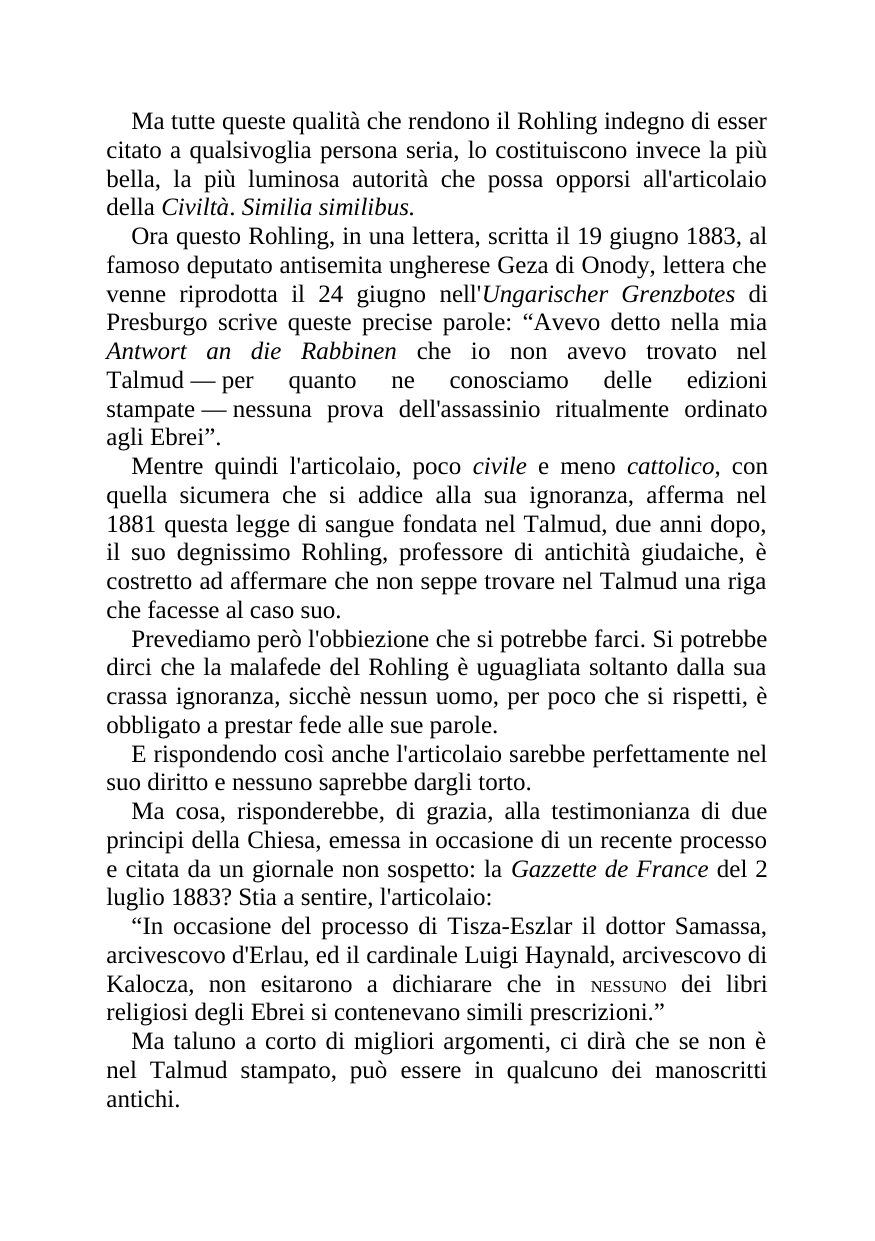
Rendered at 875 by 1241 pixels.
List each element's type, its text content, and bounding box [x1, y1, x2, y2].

text Prevediamo però l'obbiezione che si potrebbe farci. Si potrebbe dirci che la malafede del Rohling è uguagliata soltanto dalla sua crassa ignoranza, sicchè nessun uomo, per poco che si rispetti, è obbligato a prestar fede alle sue parole. [106, 624, 768, 739]
text Ora questo Rohling, in una lettera, scritta il 19 giugno 1883, al famoso deputato antisemita ungherese Geza di Onody, lettera che venne riprodotta il 24 giugno nell'Ungarischer Grenzbotes di Presburgo scrive queste precise parole: “Avevo detto nella mia Antwort an die Rabbinen che io non avevo trovato nel Talmud — per quanto ne conosciamo delle edizioni stampate — nessuna prova dell'assassinio ritualmente ordinato agli Ebrei”. [106, 221, 768, 451]
text “In occasione del processo di Tisza-Eszlar il dottor Samassa, arcivescovo d'Erlau, ed il cardinale Luigi Haynald, arcivescovo di Kalocza, non esitarono a dichiarare che in nessuno dei libri religiosi degli Ebrei si contenevano simili prescrizioni.” [106, 911, 768, 1026]
text Mentre quindi l'articolaio, poco civile e meno cattolico, con quella sicumera che si addice alla sua ignoranza, afferma nel 1881 questa legge di sangue fondata nel Talmud, due anni dopo, il suo degnissimo Rohling, professore di antichità giudaiche, è costretto ad affermare che non seppe trovare nel Talmud una riga che facesse al caso suo. [106, 451, 768, 624]
text E rispondendo così anche l'articolaio sarebbe perfettamente nel suo diritto e nessuno saprebbe dargli torto. [106, 739, 768, 796]
text Ma taluno a corto di migliori argomenti, ci dirà che se non è nel Talmud stampato, può essere in qualcuno dei manoscritti antichi. [106, 1026, 768, 1112]
text Ma tutte queste qualità che rendono il Rohling indegno di esser citato a qualsivoglia persona seria, lo costituiscono invece la più bella, la più luminosa autorità che possa opporsi all'articolaio della Civiltà. Similia similibus. [106, 106, 768, 221]
text Ma cosa, risponderebbe, di grazia, alla testimonianza di due principi della Chiesa, emessa in occasione di un recente processo e citata da un giornale non sospetto: la Gazzette de France del 2 luglio 1883? Stia a sentire, l'articolaio: [106, 796, 768, 911]
